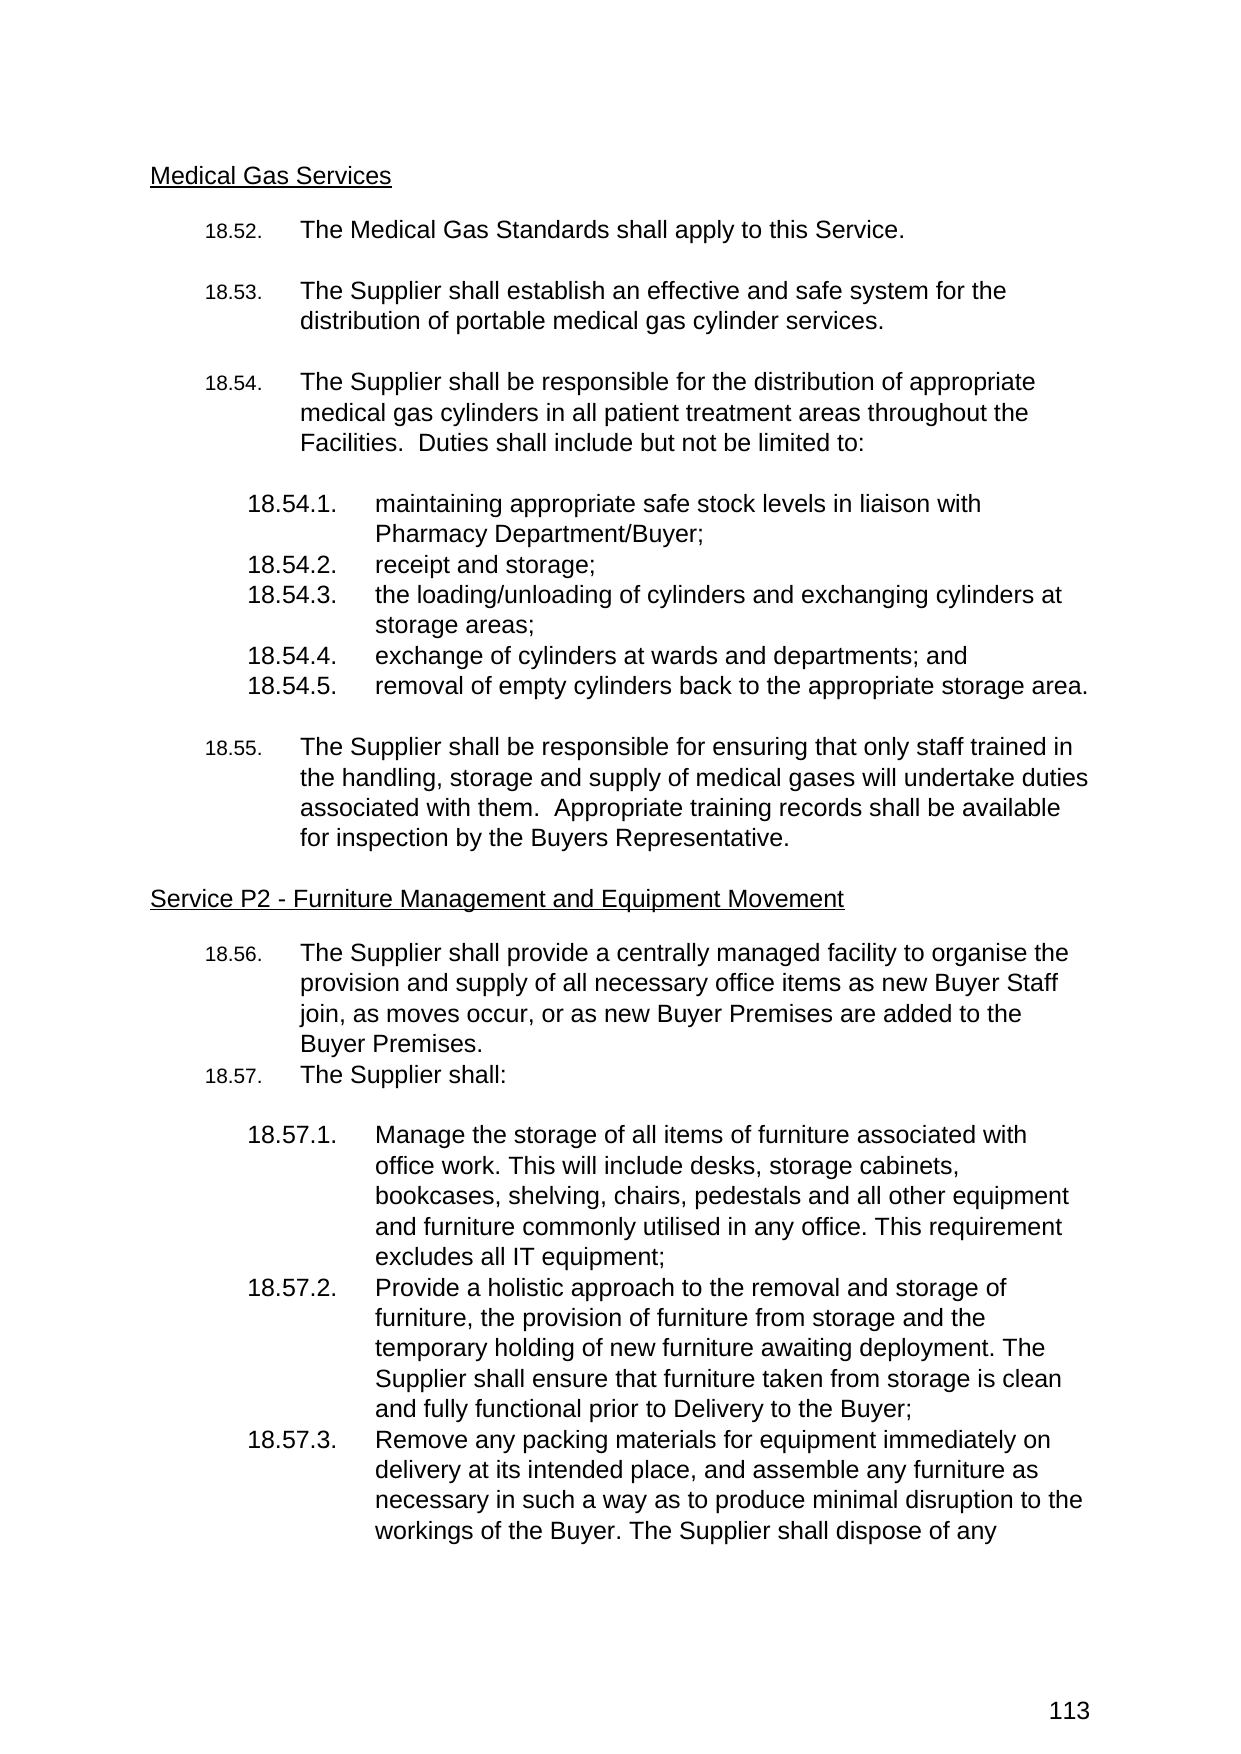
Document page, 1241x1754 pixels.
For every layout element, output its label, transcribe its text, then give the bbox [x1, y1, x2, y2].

list exchange of cylinders at wards and departments; and [337, 641, 1090, 669]
list removal of empty cylinders back to the appropriate storage area. [337, 671, 1090, 700]
list receipt and storage; [337, 549, 1090, 578]
subtitle Medical Gas Services [150, 161, 1090, 190]
list The Supplier shall: [262, 1059, 1090, 1088]
list Remove any packing materials for equipment immediately on delivery at its intended place, and assemble any furniture as necessary in such a way as to produce minimal disruption to the workings of the Buyer. The Supplier shall dispose of any [337, 1424, 1090, 1544]
list the loading/unloading of cylinders and exchanging cylinders at storage areas; [337, 580, 1090, 639]
list The Supplier shall be responsible for the distribution of appropriate medical gas cylinders in all patient treatment areas throughout the Facilities. Duties shall include but not be limited to: [262, 367, 1090, 457]
list Manage the storage of all items of furniture associated with office work. This will include desks, storage cabinets, bookcases, shelving, chairs, pedestals and all other equipment and furniture commonly utilised in any office. This requirement excludes all IT equipment; [337, 1120, 1090, 1271]
subtitle Service P2 - Furniture Management and Equipment Movement [150, 884, 1090, 913]
list maintaining appropriate safe stock levels in liaison with Pharmacy Department/Buyer; [337, 489, 1090, 548]
list The Supplier shall be responsible for ensuring that only staff trained in the handling, storage and supply of medical gases will undertake duties associated with them. Appropriate training records shall be available for inspection by the Buyers Representative. [262, 732, 1090, 852]
list The Medical Gas Standards shall apply to this Service. [262, 215, 1090, 244]
list Provide a holistic approach to the removal and storage of furniture, the provision of furniture from storage and the temporary holding of new furniture awaiting deployment. The Supplier shall ensure that furniture taken from storage is clean and fully functional prior to Delivery to the Buyer; [337, 1272, 1090, 1423]
list The Supplier shall establish an effective and safe system for the distribution of portable medical gas cylinder services. [262, 276, 1090, 335]
list The Supplier shall provide a centrally managed facility to organise the provision and supply of all necessary office items as new Buyer Staff join, as moves occur, or as new Buyer Premises are added to the Buyer Premises. [262, 938, 1090, 1058]
